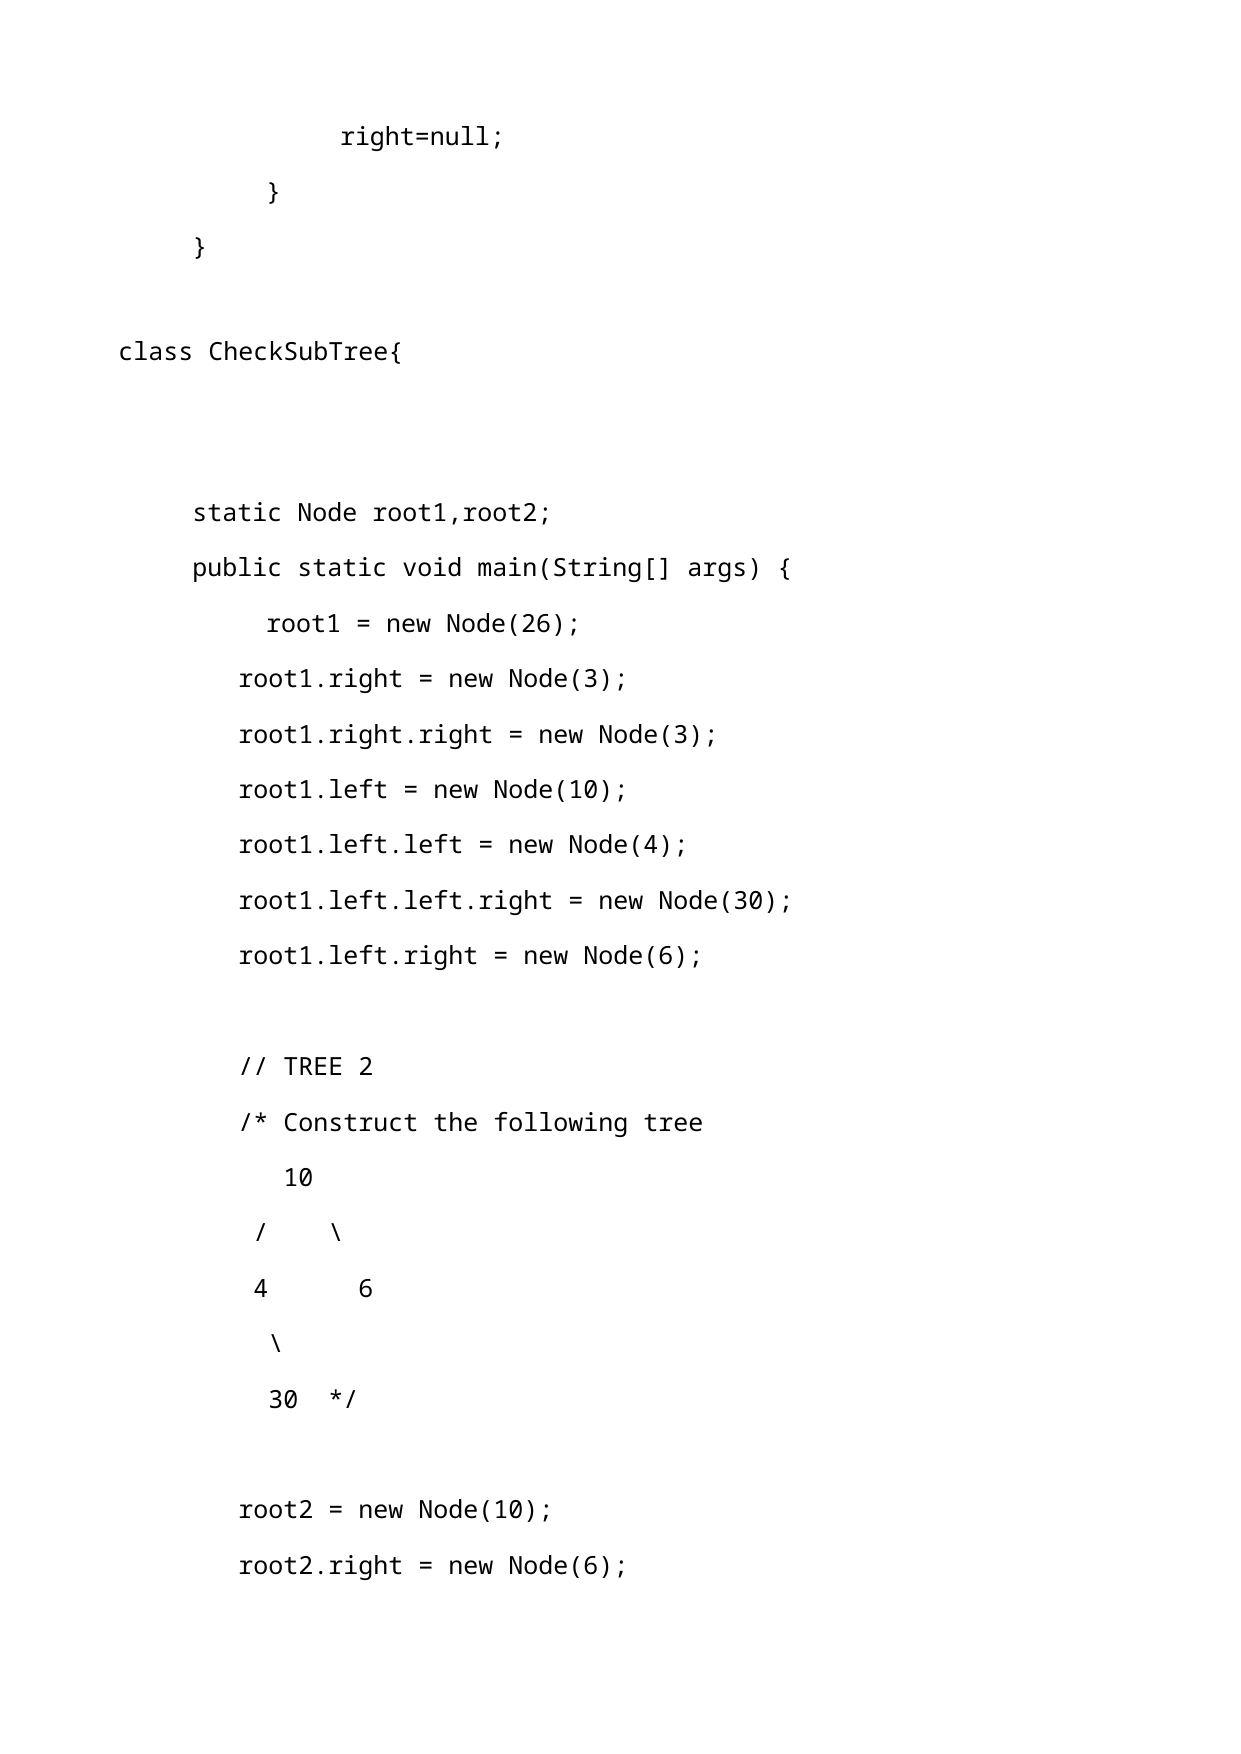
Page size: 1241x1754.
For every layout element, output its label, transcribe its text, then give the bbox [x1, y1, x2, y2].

text static Node root1,root2; [118, 494, 1122, 529]
text } [118, 229, 1122, 263]
text root1.left = new Node(10); [118, 772, 1122, 806]
text public static void main(String[] args) { [118, 550, 1122, 584]
text root2.right = new Node(6); [118, 1547, 1122, 1582]
text root1.left.right = new Node(6); [118, 938, 1122, 972]
text root1 = new Node(26); [118, 605, 1122, 639]
text / \ [118, 1215, 1122, 1249]
text } [118, 173, 1122, 208]
text 4 6 [118, 1270, 1122, 1304]
text 10 [118, 1159, 1122, 1194]
text // TREE 2 [118, 1049, 1122, 1083]
text /* Construct the following tree [118, 1104, 1122, 1138]
text root2 = new Node(10); [118, 1492, 1122, 1526]
text root1.right = new Node(3); [118, 661, 1122, 695]
text \ [118, 1326, 1122, 1360]
text root1.right.right = new Node(3); [118, 716, 1122, 750]
text root1.left.left = new Node(4); [118, 827, 1122, 861]
text root1.left.left.right = new Node(30); [118, 882, 1122, 917]
text class CheckSubTree{ [118, 334, 1122, 368]
text right=null; [118, 118, 1122, 152]
text 30 */ [118, 1381, 1122, 1415]
